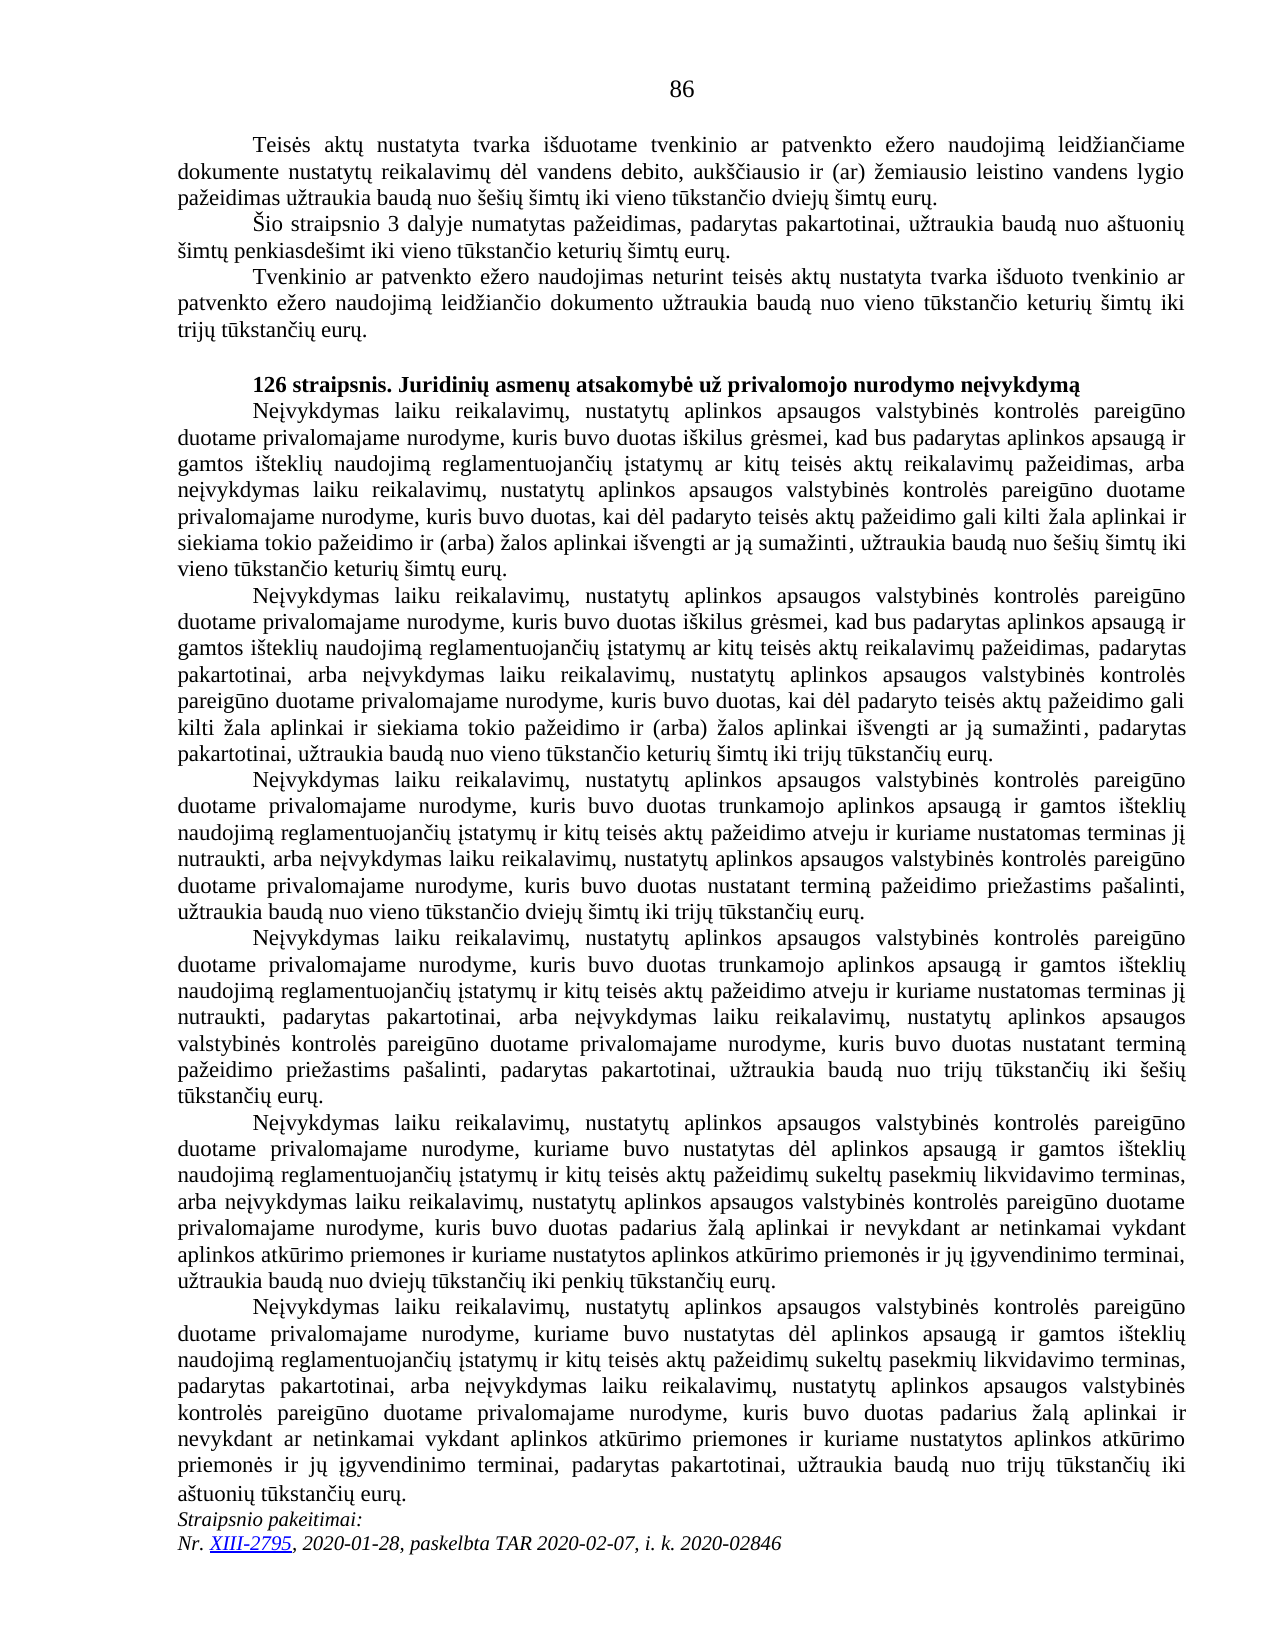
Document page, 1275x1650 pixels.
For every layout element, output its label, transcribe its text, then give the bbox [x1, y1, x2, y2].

text 126 straipsnis. Juridinių asmenų atsakomybė už privalomojo nurodymo neįvykdymą [252, 371, 1186, 397]
text Tvenkinio ar patvenkto ežero naudojimas neturint teisės aktų nustatyta tvarka išduoto tvenkinio ar patvenkto ežero naudojimą leidžiančio dokumento užtraukia baudą nuo vieno tūkstančio keturių šimtų iki trijų tūkstančių eurų. [177, 263, 1186, 342]
text Neįvykdymas laiku reikalavimų, nustatytų aplinkos apsaugos valstybinės kontrolės pareigūno duotame privalomajame nurodyme, kuriame buvo nustatytas dėl aplinkos apsaugą ir gamtos išteklių naudojimą reglamentuojančių įstatymų ir kitų teisės aktų pažeidimų sukeltų pasekmių likvidavimo terminas, arba neįvykdymas laiku reikalavimų, nustatytų aplinkos apsaugos valstybinės kontrolės pareigūno duotame privalomajame nurodyme, kuris buvo duotas padarius žalą aplinkai ir nevykdant ar netinkamai vykdant aplinkos atkūrimo priemones ir kuriame nustatytos aplinkos atkūrimo priemonės ir jų įgyvendinimo terminai, užtraukia baudą nuo dviejų tūkstančių iki penkių tūkstančių eurų. [177, 1109, 1186, 1293]
text Neįvykdymas laiku reikalavimų, nustatytų aplinkos apsaugos valstybinės kontrolės pareigūno duotame privalomajame nurodyme, kuris buvo duotas trunkamojo aplinkos apsaugą ir gamtos išteklių naudojimą reglamentuojančių įstatymų ir kitų teisės aktų pažeidimo atveju ir kuriame nustatomas terminas jį nutraukti, padarytas pakartotinai, arba neįvykdymas laiku reikalavimų, nustatytų aplinkos apsaugos valstybinės kontrolės pareigūno duotame privalomajame nurodyme, kuris buvo duotas nustatant terminą pažeidimo priežastims pašalinti, padarytas pakartotinai, užtraukia baudą nuo trijų tūkstančių iki šešių tūkstančių eurų. [177, 924, 1186, 1109]
text Neįvykdymas laiku reikalavimų, nustatytų aplinkos apsaugos valstybinės kontrolės pareigūno duotame privalomajame nurodyme, kuriame buvo nustatytas dėl aplinkos apsaugą ir gamtos išteklių naudojimą reglamentuojančių įstatymų ir kitų teisės aktų pažeidimų sukeltų pasekmių likvidavimo terminas, padarytas pakartotinai, arba neįvykdymas laiku reikalavimų, nustatytų aplinkos apsaugos valstybinės kontrolės pareigūno duotame privalomajame nurodyme, kuris buvo duotas padarius žalą aplinkai ir nevykdant ar netinkamai vykdant aplinkos atkūrimo priemones ir kuriame nustatytos aplinkos atkūrimo priemonės ir jų įgyvendinimo terminai, padarytas pakartotinai, užtraukia baudą nuo trijų tūkstančių iki aštuonių tūkstančių eurų. [177, 1293, 1186, 1507]
text Neįvykdymas laiku reikalavimų, nustatytų aplinkos apsaugos valstybinės kontrolės pareigūno duotame privalomajame nurodyme, kuris buvo duotas iškilus grėsmei, kad bus padarytas aplinkos apsaugą ir gamtos išteklių naudojimą reglamentuojančių įstatymų ar kitų teisės aktų reikalavimų pažeidimas, arba neįvykdymas laiku reikalavimų, nustatytų aplinkos apsaugos valstybinės kontrolės pareigūno duotame privalomajame nurodyme, kuris buvo duotas, kai dėl padaryto teisės aktų pažeidimo gali kilti žala aplinkai ir siekiama tokio pažeidimo ir (arba) žalos aplinkai išvengti ar ją sumažinti, užtraukia baudą nuo šešių šimtų iki vieno tūkstančio keturių šimtų eurų. [177, 397, 1186, 582]
text Teisės aktų nustatyta tvarka išduotame tvenkinio ar patvenkto ežero naudojimą leidžiančiame dokumente nustatytų reikalavimų dėl vandens debito, aukščiausio ir (ar) žemiausio leistino vandens lygio pažeidimas užtraukia baudą nuo šešių šimtų iki vieno tūkstančio dviejų šimtų eurų. [177, 131, 1186, 210]
text Neįvykdymas laiku reikalavimų, nustatytų aplinkos apsaugos valstybinės kontrolės pareigūno duotame privalomajame nurodyme, kuris buvo duotas iškilus grėsmei, kad bus padarytas aplinkos apsaugą ir gamtos išteklių naudojimą reglamentuojančių įstatymų ar kitų teisės aktų reikalavimų pažeidimas, padarytas pakartotinai, arba neįvykdymas laiku reikalavimų, nustatytų aplinkos apsaugos valstybinės kontrolės pareigūno duotame privalomajame nurodyme, kuris buvo duotas, kai dėl padaryto teisės aktų pažeidimo gali kilti žala aplinkai ir siekiama tokio pažeidimo ir (arba) žalos aplinkai išvengti ar ją sumažinti, padarytas pakartotinai, užtraukia baudą nuo vieno tūkstančio keturių šimtų iki trijų tūkstančių eurų. [177, 582, 1186, 766]
text Nr. XIII-2795, 2020-01-28, paskelbta TAR 2020-02-07, i. k. 2020-02846 [177, 1531, 1186, 1555]
text Straipsnio pakeitimai: [177, 1507, 1186, 1531]
text Neįvykdymas laiku reikalavimų, nustatytų aplinkos apsaugos valstybinės kontrolės pareigūno duotame privalomajame nurodyme, kuris buvo duotas trunkamojo aplinkos apsaugą ir gamtos išteklių naudojimą reglamentuojančių įstatymų ir kitų teisės aktų pažeidimo atveju ir kuriame nustatomas terminas jį nutraukti, arba neįvykdymas laiku reikalavimų, nustatytų aplinkos apsaugos valstybinės kontrolės pareigūno duotame privalomajame nurodyme, kuris buvo duotas nustatant terminą pažeidimo priežastims pašalinti, užtraukia baudą nuo vieno tūkstančio dviejų šimtų iki trijų tūkstančių eurų. [177, 766, 1186, 924]
text Šio straipsnio 3 dalyje numatytas pažeidimas, padarytas pakartotinai, užtraukia baudą nuo aštuonių šimtų penkiasdešimt iki vieno tūkstančio keturių šimtų eurų. [177, 210, 1186, 263]
